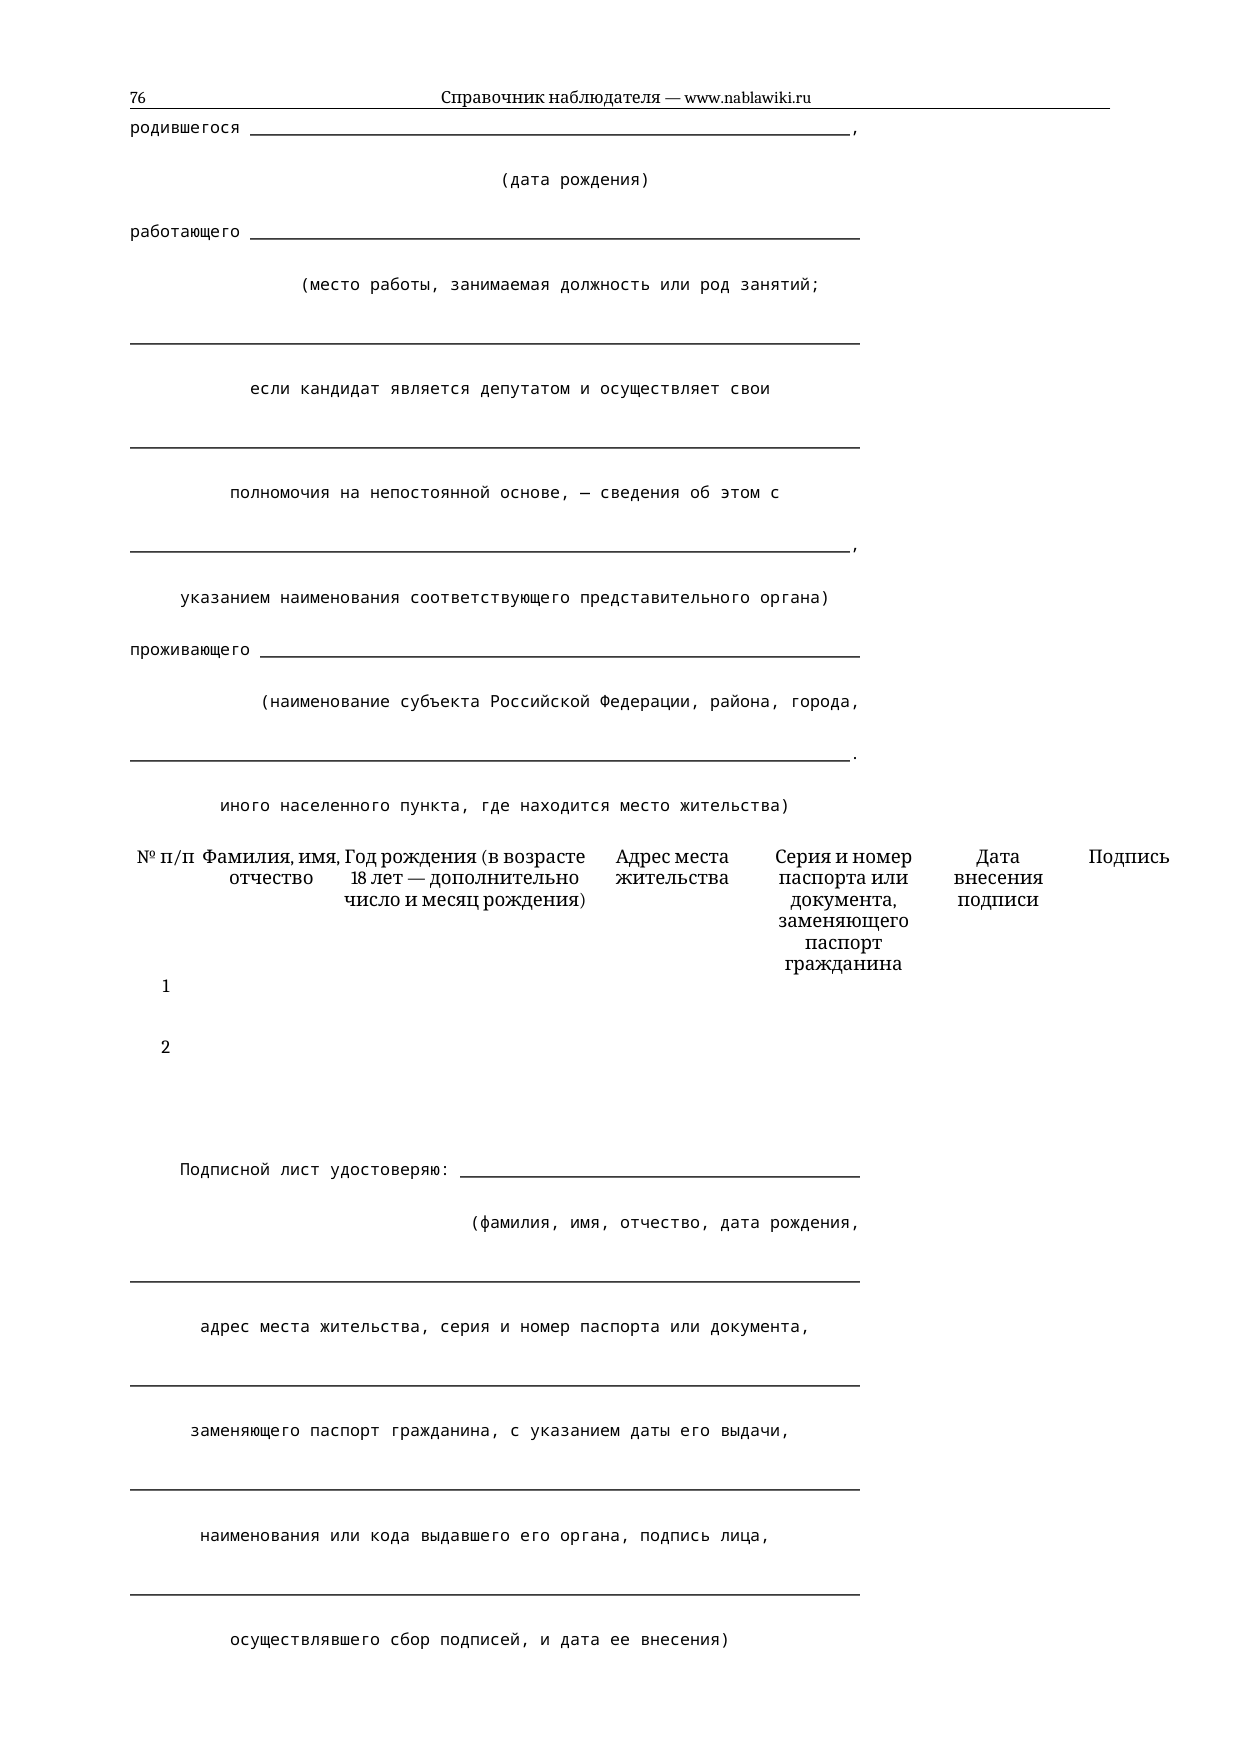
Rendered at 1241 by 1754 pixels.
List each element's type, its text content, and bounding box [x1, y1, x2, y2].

table_cell [130, 1097, 201, 1158]
table_cell [341, 976, 589, 1036]
table_cell [589, 976, 756, 1036]
table_cell [1065, 1097, 1193, 1158]
text _________________________________________________________________________ [130, 324, 1110, 347]
text (фамилия, имя, отчество, дата рождения, [130, 1210, 1110, 1233]
text полномочия на непостоянной основе, — сведения об этом с [130, 481, 1110, 503]
text _________________________________________________________________________ [130, 1367, 1110, 1389]
text родившегося ____________________________________________________________, [130, 116, 1110, 138]
text _________________________________________________________________________ [130, 1576, 1110, 1598]
text Подписной лист удостоверяю: ________________________________________ [130, 1158, 1110, 1181]
text указанием наименования соответствующего представительного органа) [130, 585, 1110, 608]
table_header № п/п [130, 846, 201, 976]
table_cell [756, 1097, 931, 1158]
table_cell [1065, 1036, 1193, 1097]
table_header Серия и номер паспорта или документа, заменяющего паспорт гражданина [756, 846, 931, 976]
text ________________________________________________________________________. [130, 742, 1110, 764]
text _________________________________________________________________________ [130, 429, 1110, 451]
table_cell [201, 1097, 341, 1158]
table_cell [201, 1036, 341, 1097]
text заменяющего паспорт гражданина, с указанием даты его выдачи, [130, 1419, 1110, 1442]
table_cell [341, 1036, 589, 1097]
table_cell 2 [130, 1036, 201, 1097]
table_cell [931, 976, 1065, 1036]
text осуществлявшего сбор подписей, и дата ее внесения) [130, 1628, 1110, 1650]
text адрес места жительства, серия и номер паспорта или документа, [130, 1314, 1110, 1337]
text проживающего ____________________________________________________________ [130, 637, 1110, 660]
table_header Дата внесения подписи [931, 846, 1065, 976]
table_cell [931, 1036, 1065, 1097]
text (наименование субъекта Российской Федерации, района, города, [130, 689, 1110, 712]
text _________________________________________________________________________ [130, 1262, 1110, 1285]
table_header Адрес места жительства [589, 846, 756, 976]
text _________________________________________________________________________ [130, 1471, 1110, 1494]
table_cell [341, 1097, 589, 1158]
table_cell [1065, 976, 1193, 1036]
text иного населенного пункта, где находится место жительства) [130, 794, 1110, 817]
text (место работы, занимаемая должность или род занятий; [130, 272, 1110, 295]
table_cell [589, 1036, 756, 1097]
table_cell [589, 1097, 756, 1158]
text работающего _____________________________________________________________ [130, 220, 1110, 243]
text ________________________________________________________________________, [130, 533, 1110, 556]
text наименования или кода выдавшего его органа, подпись лица, [130, 1523, 1110, 1546]
table_cell [756, 1036, 931, 1097]
text если кандидат является депутатом и осуществляет свои [130, 376, 1110, 399]
table_cell [756, 976, 931, 1036]
table_header Год рождения (в возрасте 18 лет — дополнительно число и месяц рождения) [341, 846, 589, 976]
table_cell 1 [130, 976, 201, 1036]
table_header Фамилия, имя, отчество [201, 846, 341, 976]
text (дата рождения) [130, 168, 1110, 190]
table_cell [931, 1097, 1065, 1158]
table_cell [201, 976, 341, 1036]
table_header Подпись [1065, 846, 1193, 976]
